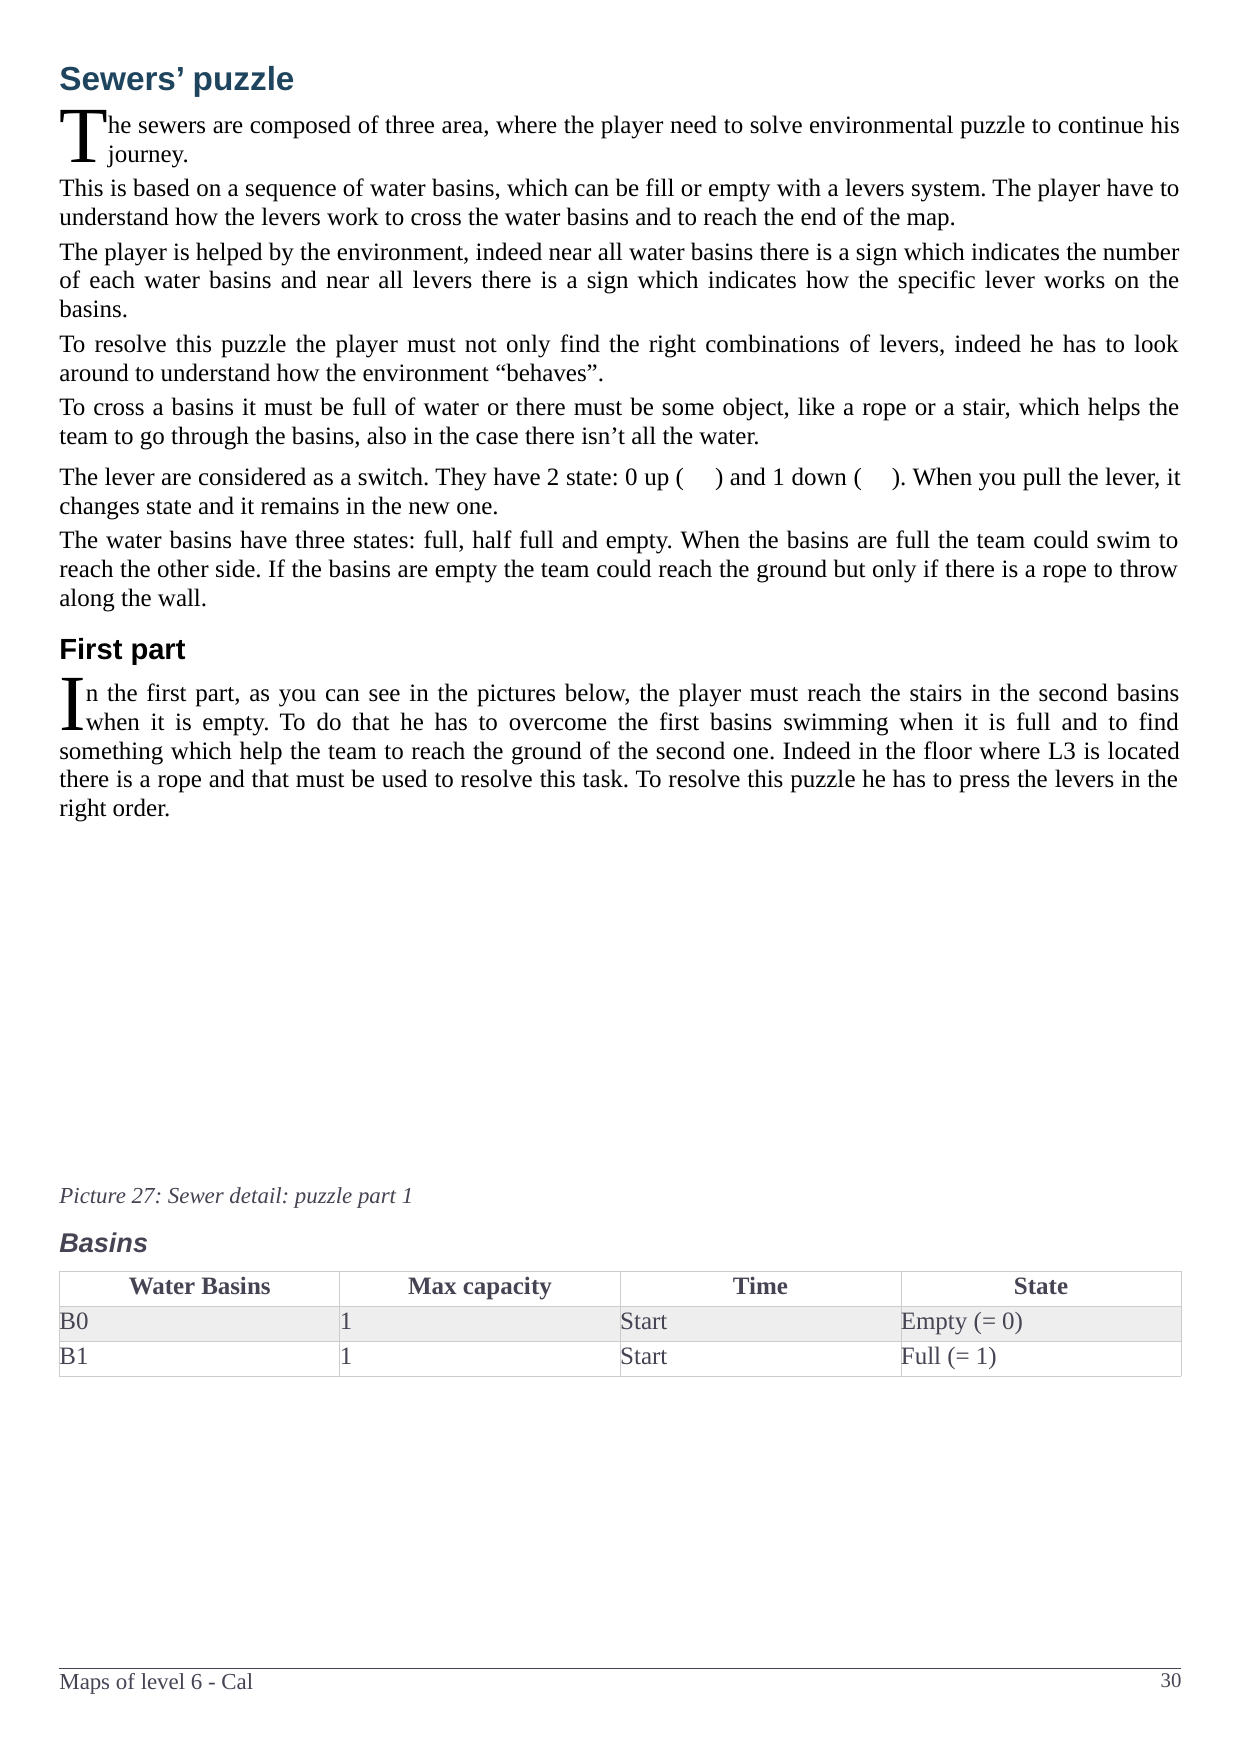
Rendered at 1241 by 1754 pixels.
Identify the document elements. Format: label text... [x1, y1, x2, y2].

table_header Water Basins [60, 1272, 339, 1306]
text In the first part, as you can see in the pictures below, the player must reach the stairs in the second basins when it is empty. To do that he has to overcome the first basins swimming when it is full and to find something which help the team to reach the ground of the second one. Indeed in the floor where L3 is located there is a rope and that must be used to resolve this task. To resolve this puzzle he has to press the levers in the right order. [59, 678, 1181, 822]
table_header State [902, 1272, 1181, 1306]
text The water basins have three states: full, half full and empty. When the basins are full the team could swim to reach the other side. If the basins are empty the team could reach the ground but only if there is a rope to throw along the wall. [59, 525, 1181, 612]
table_cell B1 [60, 1342, 339, 1376]
table_cell 1 [340, 1342, 620, 1376]
table_cell Empty (= 0) [902, 1307, 1181, 1341]
text The lever are considered as a switch. They have 2 state: 0 up () and 1 down (). When you pull the lever, it changes state and it remains in the new one. [59, 456, 1181, 519]
table_header Time [621, 1272, 901, 1306]
text Picture 27: Sewer detail: puzzle part 1 [59, 840, 1181, 1209]
table_cell Start [621, 1342, 901, 1376]
text To resolve this puzzle the player must not only find the right combinations of levers, indeed he has to look around to understand how the environment “behaves”. [59, 329, 1181, 386]
table_cell 1 [340, 1307, 620, 1341]
subtitle First part [59, 632, 1181, 666]
table_cell B0 [60, 1307, 339, 1341]
text This is based on a sequence of water basins, which can be fill or empty with a levers system. The player have to understand how the levers work to cross the water basins and to reach the end of the map. [59, 173, 1181, 231]
table_header Max capacity [340, 1272, 620, 1306]
table_cell Start [621, 1307, 901, 1341]
table_cell Full (= 1) [902, 1342, 1181, 1376]
text The player is helped by the environment, indeed near all water basins there is a sign which indicates the number of each water basins and near all levers there is a sign which indicates how the specific lever works on the basins. [59, 237, 1181, 323]
text The sewers are composed of three area, where the player need to solve environmental puzzle to continue his journey. [59, 110, 1181, 167]
subtitle Basins [59, 1227, 1181, 1259]
subtitle Sewers’ puzzle [59, 59, 1181, 97]
text To cross a basins it must be full of water or there must be some object, like a rope or a stair, which helps the team to go through the basins, also in the case there isn’t all the water. [59, 392, 1181, 450]
